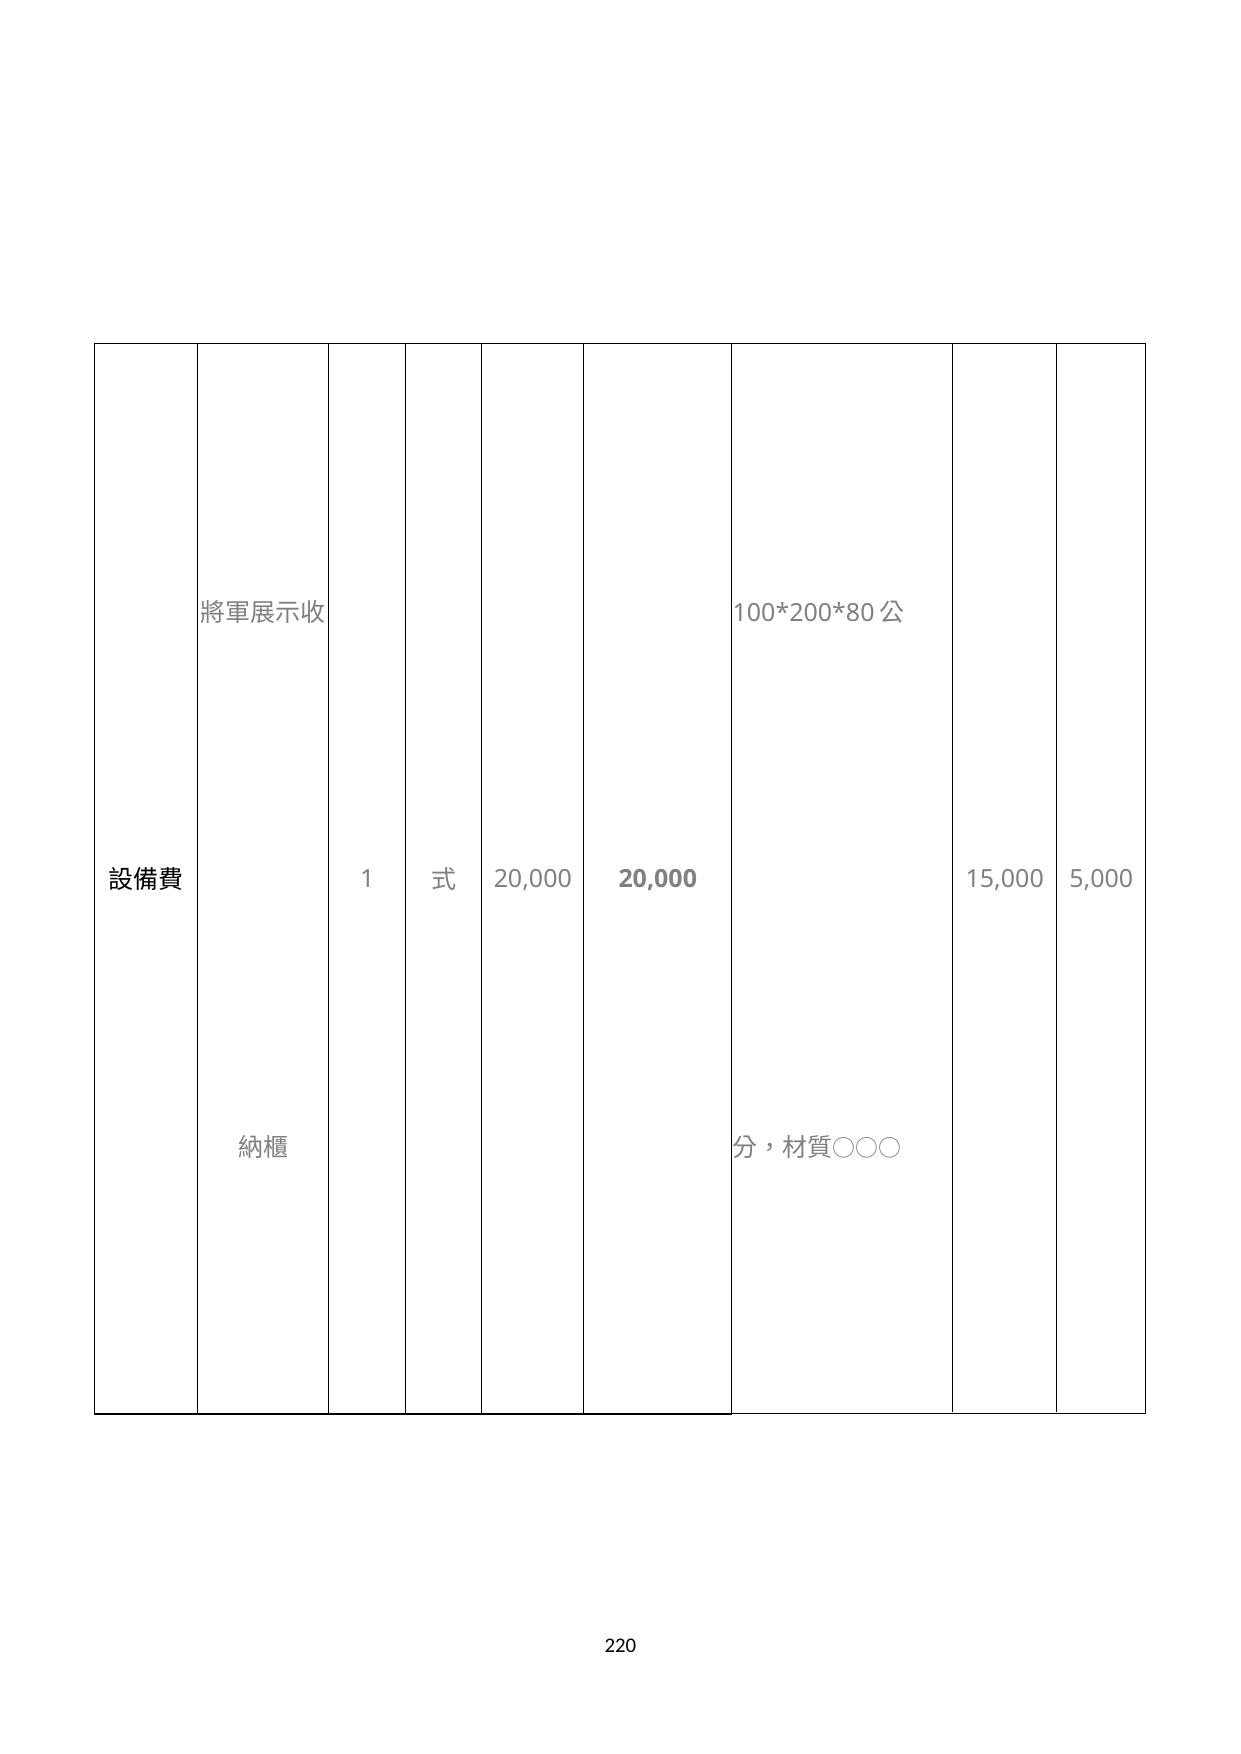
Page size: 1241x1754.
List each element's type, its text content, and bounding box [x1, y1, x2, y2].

table_cell 式 [406, 344, 481, 1413]
table_cell 15,000 [953, 344, 1056, 1413]
table_cell 100*200*80公分，材質○○○ [732, 344, 953, 1413]
table_cell 20,000 [584, 344, 731, 1413]
table_cell 設備費 [95, 344, 197, 1413]
table_cell 1 [329, 344, 405, 1413]
table_cell 將軍展示收納櫃 [198, 344, 328, 1413]
table_cell 20,000 [482, 344, 583, 1413]
table_cell 5,000 [1056, 344, 1145, 1413]
